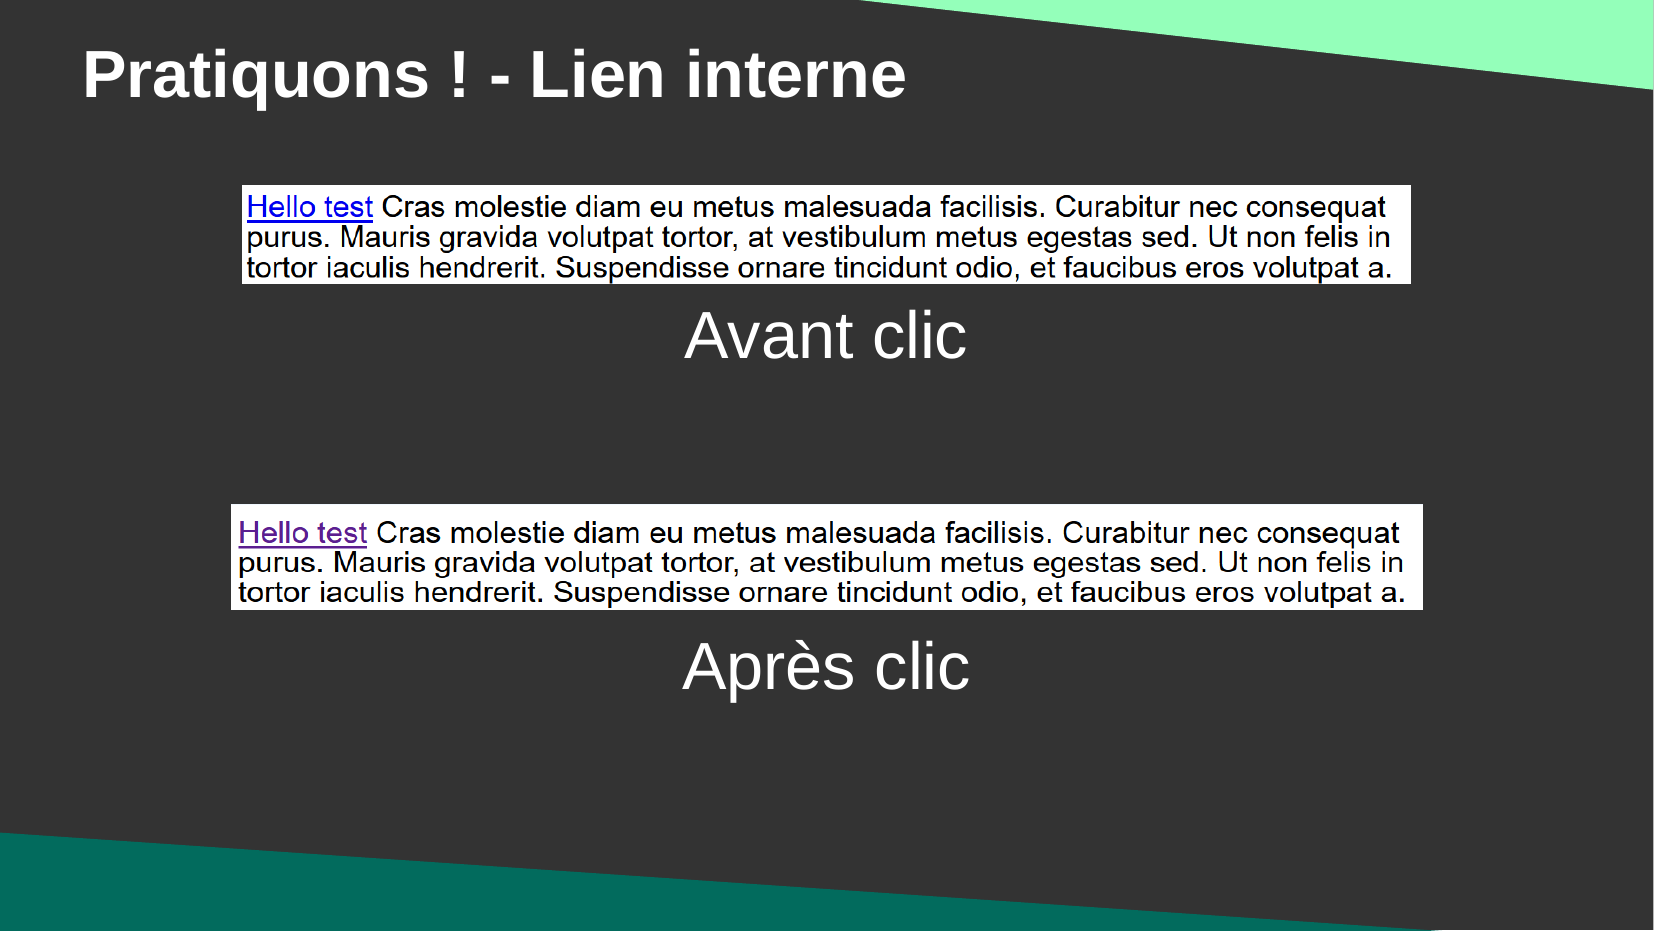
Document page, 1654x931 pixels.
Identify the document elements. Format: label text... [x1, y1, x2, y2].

title Avant clic [31, 298, 1622, 373]
text_box [858, 0, 1654, 90]
picture [242, 185, 1411, 284]
picture [231, 504, 1423, 610]
title Pratiquons ! - Lien interne [82, 37, 1630, 150]
title Après clic [31, 628, 1622, 704]
